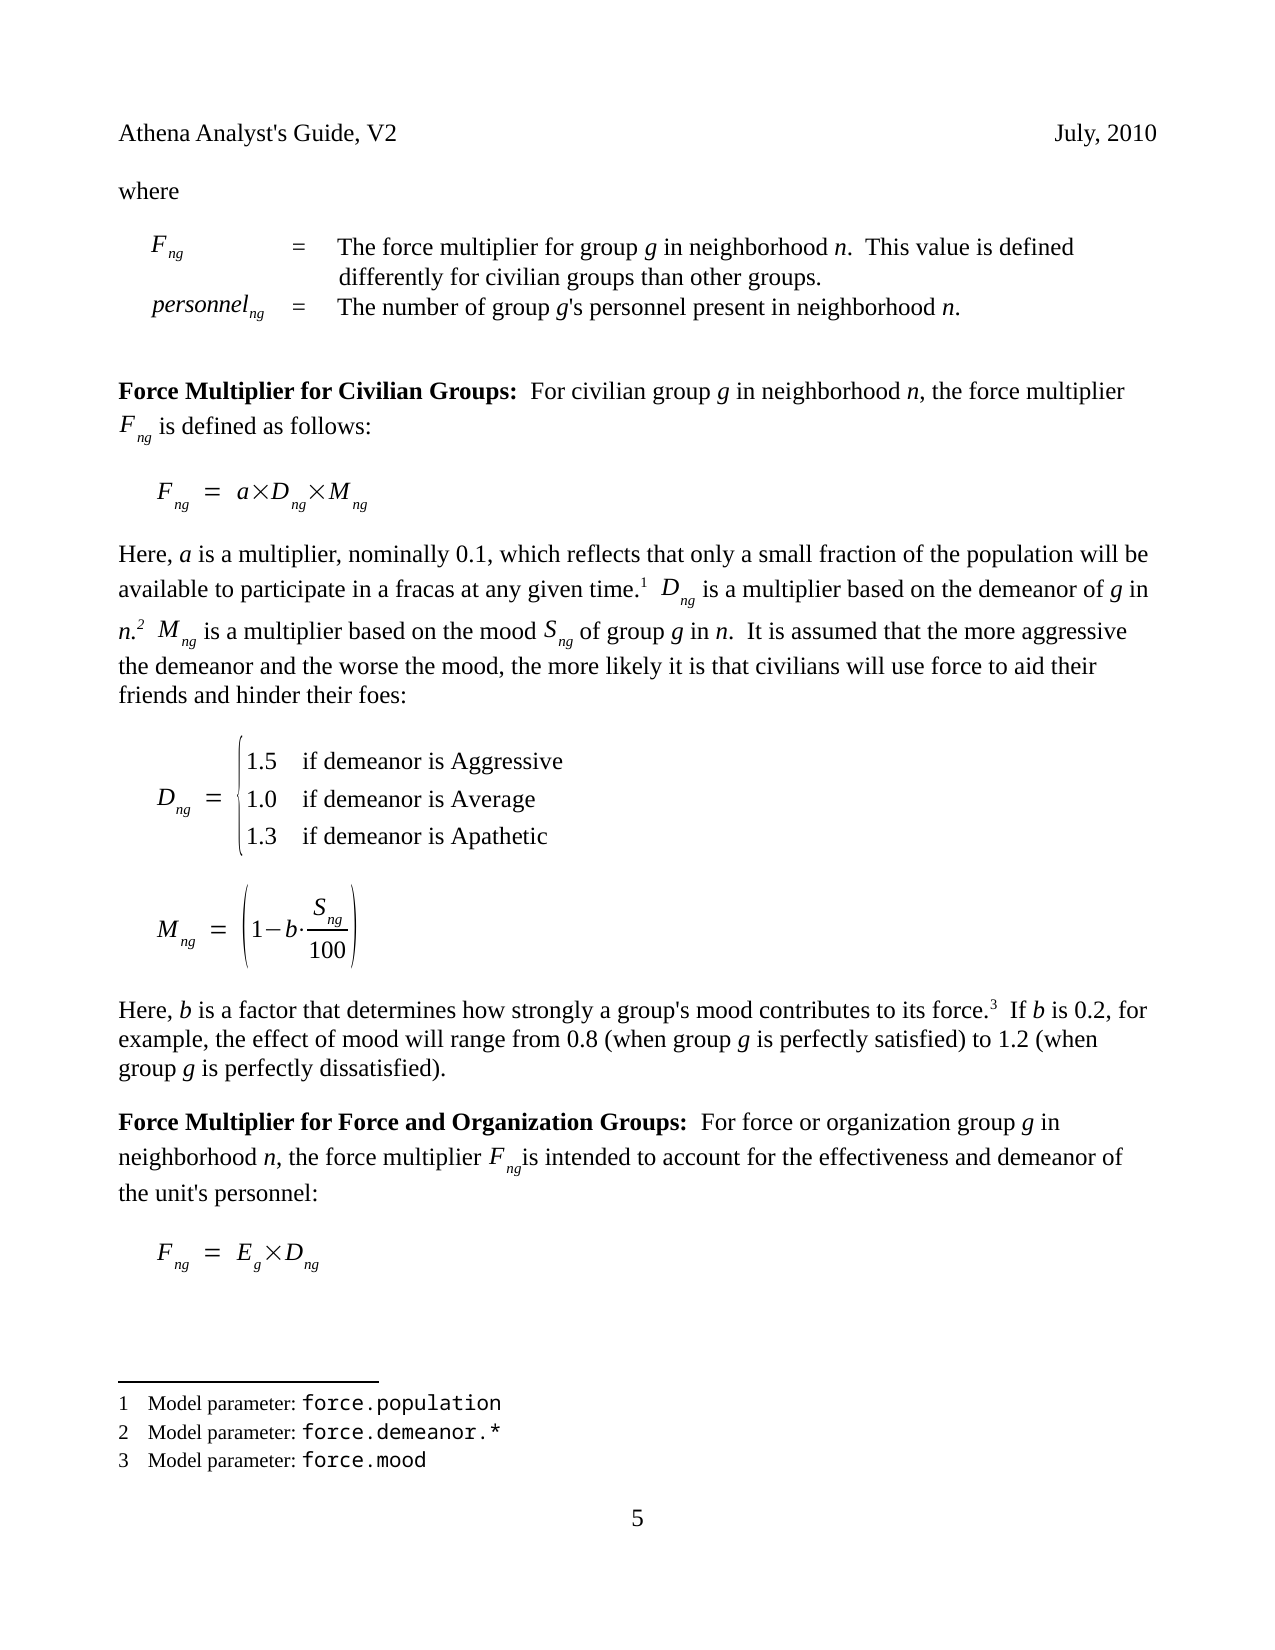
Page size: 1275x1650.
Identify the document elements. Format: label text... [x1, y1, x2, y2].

text = The number of group g's personnel present in neighborhood n. [149, 291, 1157, 322]
text Model parameter: force.demeanor.* [118, 1417, 1157, 1445]
text = The force multiplier for group g in neighborhood n. This value is defined differently for civilian groups than other groups. [149, 231, 1157, 291]
text Here, b is a factor that determines how strongly a group's mood contributes to its force. If b is 0.2, for example, the effect of mood will range from 0.8 (when group g is perfectly satisfied) to 1.2 (when group g is perfectly dissatisfied). [118, 996, 1157, 1082]
text Model parameter: force.population [118, 1388, 1157, 1417]
text Here, a is a multiplier, nominally 0.1, which reflects that only a small fraction of the population will be available to participate in a fracas at any given time. is a multiplier based on the demeanor of g in n. is a multiplier based on the mood of group g in n. It is assumed that the more aggressive the demeanor and the worse the mood, the more likely it is that civilians will use force to aid their friends and hinder their foes: [118, 539, 1157, 708]
text where [118, 176, 1157, 205]
text Model parameter: force.mood [118, 1445, 1157, 1474]
text Force Multiplier for Civilian Groups: For civilian group g in neighborhood n, the force multiplier is defined as follows: [118, 376, 1157, 446]
text Force Multiplier for Force and Organization Groups: For force or organization group g in neighborhood n, the force multiplier is intended to account for the effectiveness and demeanor of the unit's personnel: [118, 1107, 1157, 1206]
